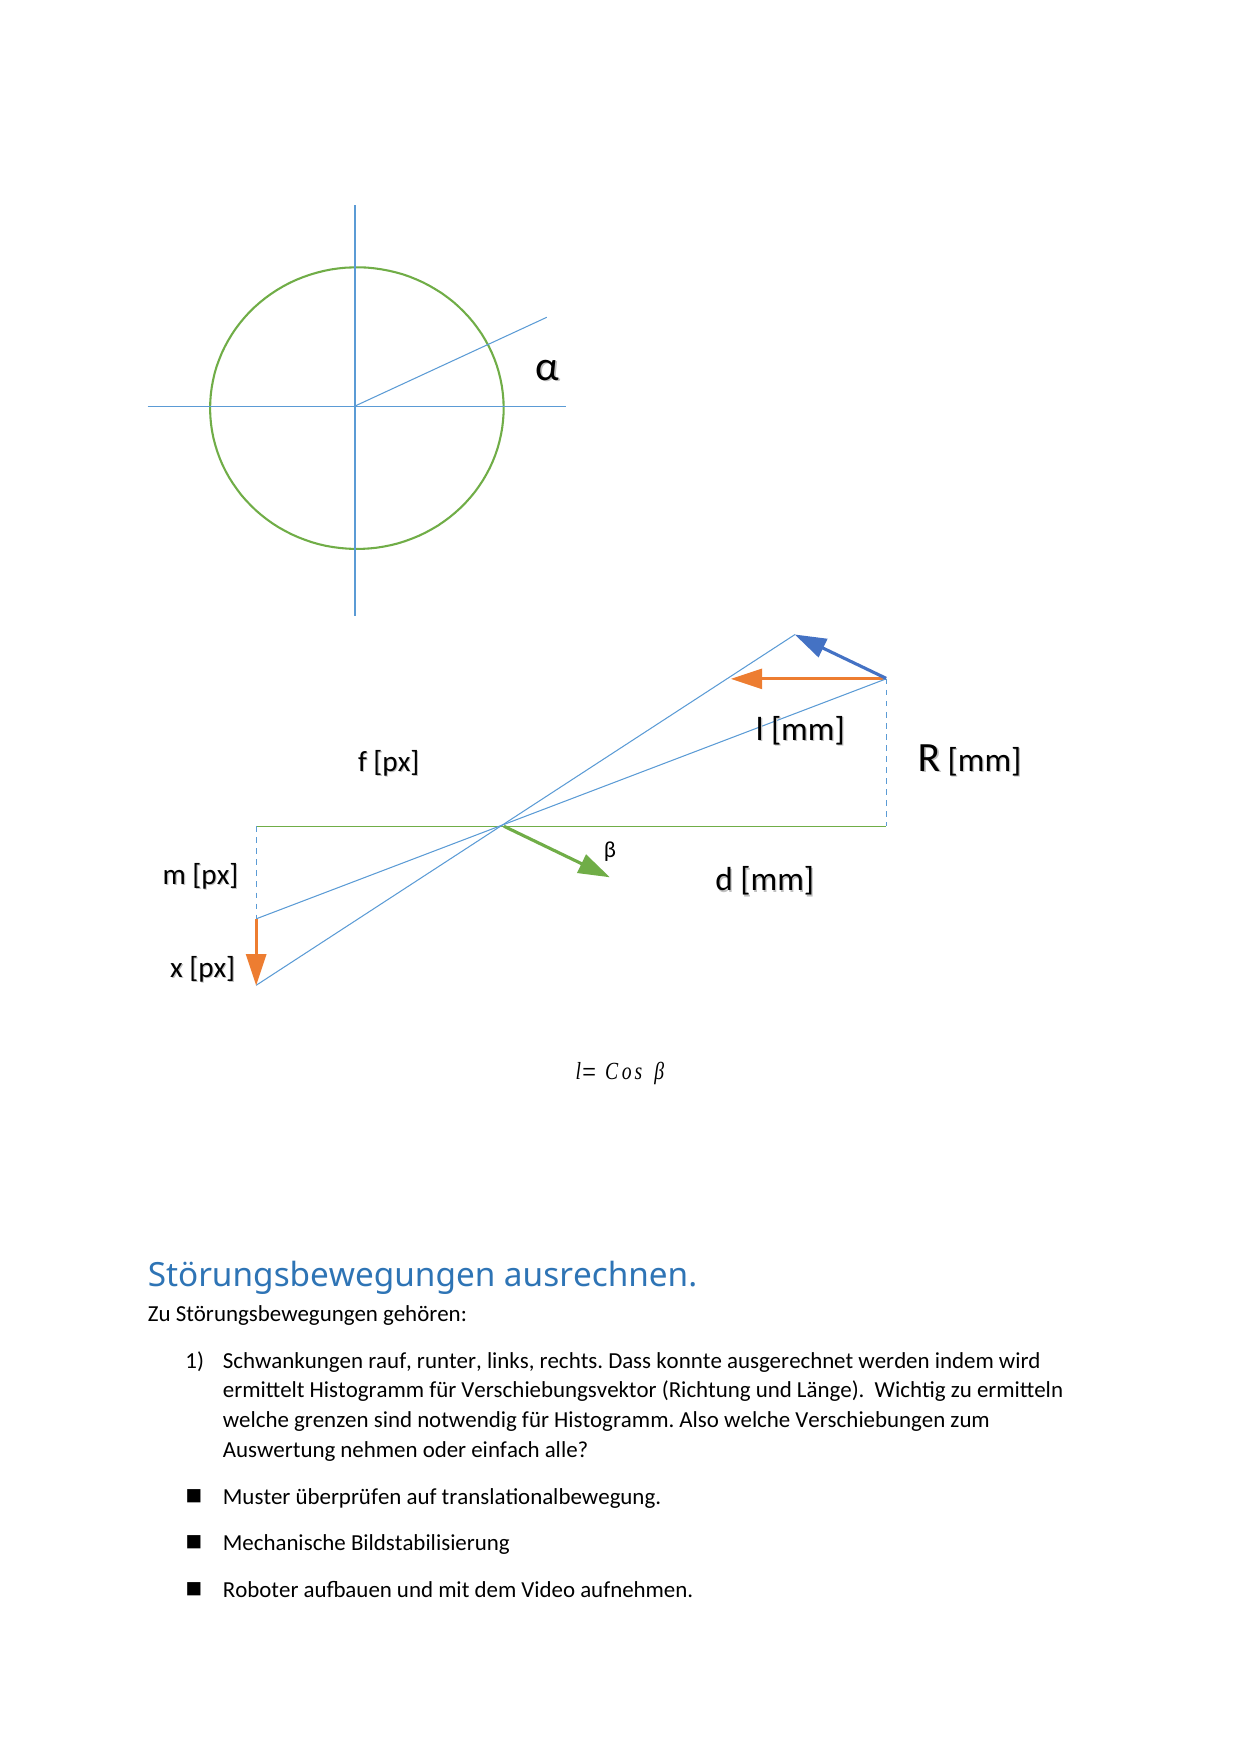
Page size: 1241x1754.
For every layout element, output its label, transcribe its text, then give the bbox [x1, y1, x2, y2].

subtitle Störungsbewegungen ausrechnen. [148, 1251, 1093, 1296]
list Roboter aufbauen und mit dem Video aufnehmen. [185, 1575, 1093, 1603]
list Schwankungen rauf, runter, links, rechts. Dass konnte ausgerechnet werden indem wird ermittelt Histogramm für Verschiebungsvektor (Richtung und Länge). Wichtig zu ermitteln welche grenzen sind notwendig für Histogramm. Also welche Verschiebungen zum Auswertung nehmen oder einfach alle? [185, 1346, 1093, 1463]
text Zu Störungsbewegungen gehören: [148, 1299, 1093, 1327]
list Muster überprüfen auf translationalbewegung. [185, 1482, 1093, 1510]
list Mechanische Bildstabilisierung [185, 1528, 1093, 1557]
